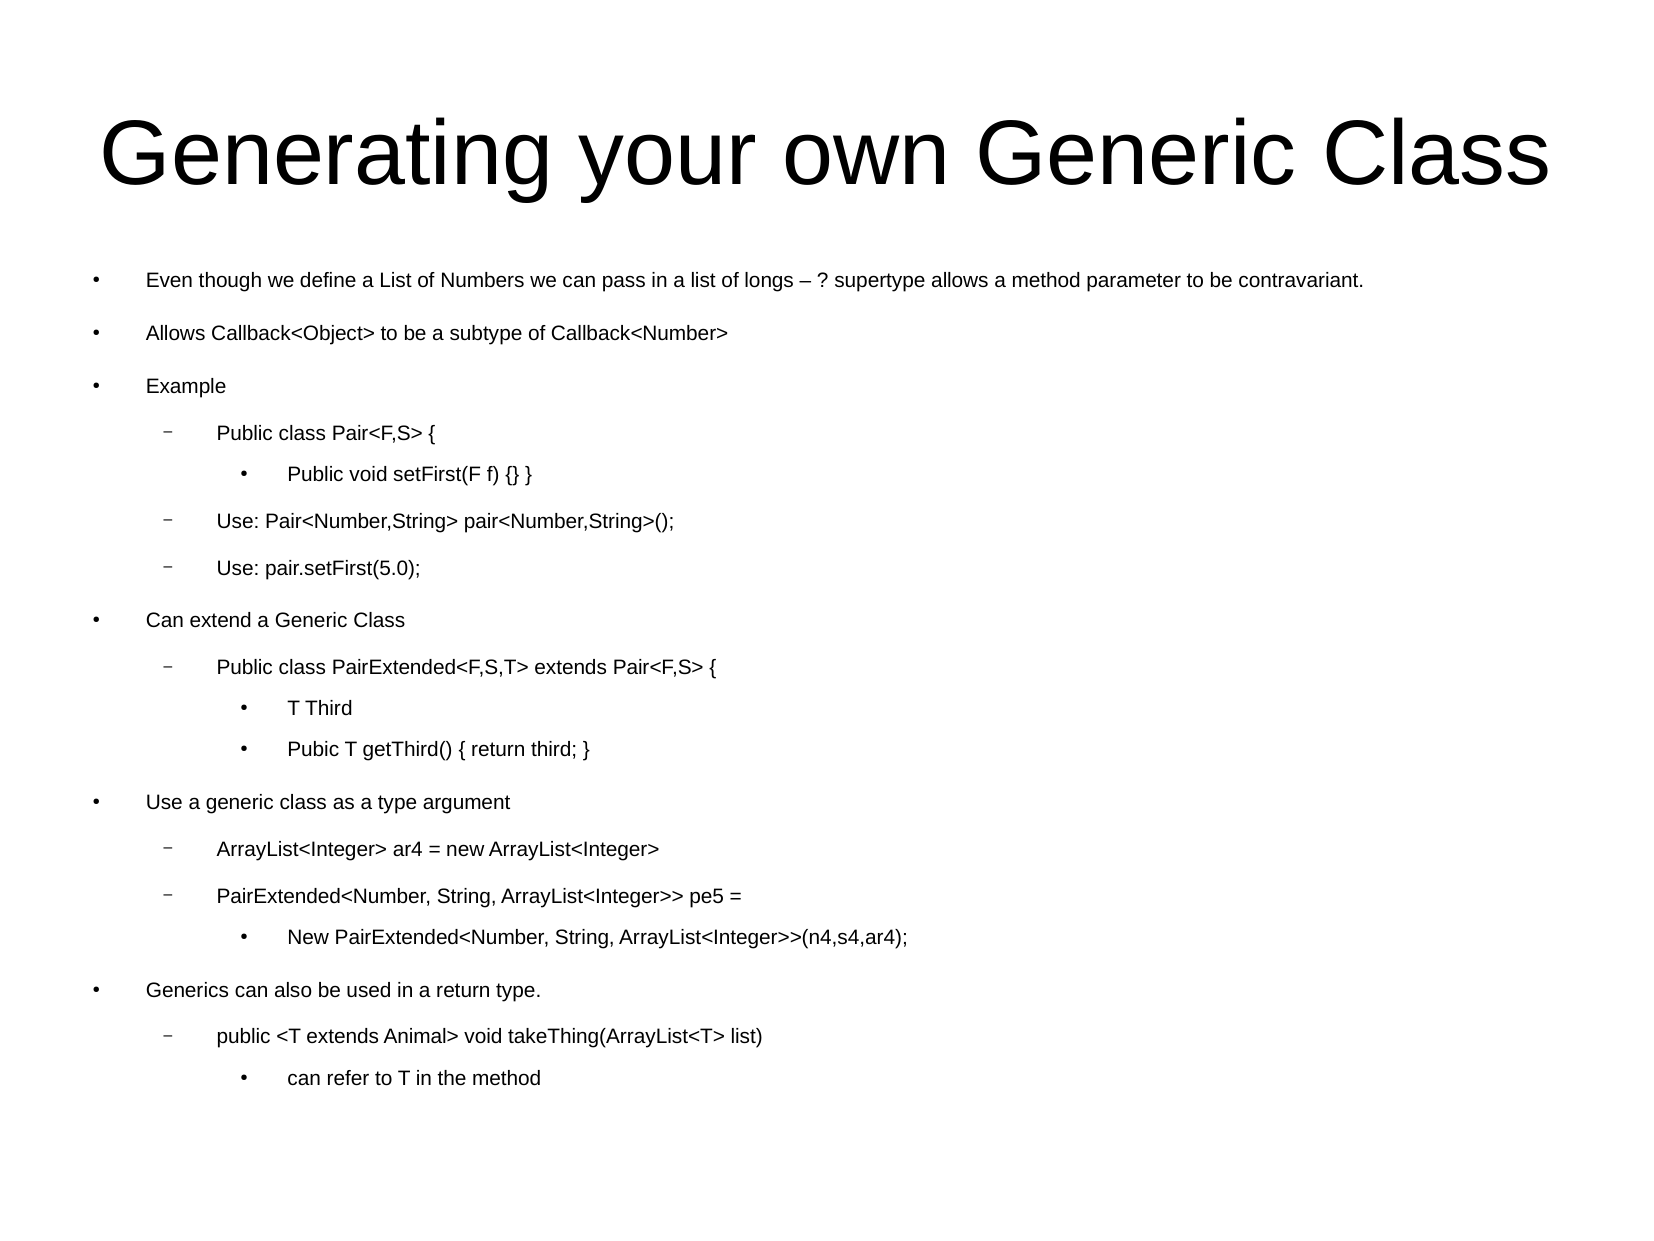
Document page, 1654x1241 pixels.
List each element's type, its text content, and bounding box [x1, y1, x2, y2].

list Even though we define a List of Numbers we can pass in a list of longs – ? supertype allows a method parameter to be contravariant. Allows Callback<Object> to be a subtype of Callback<Number> Example Public class Pair<F,S> { Public void setFirst(F f) {} } Use: Pair<Number,String> pair<Number,String>(); Use: pair.setFirst(5.0); Can extend a Generic Class Public class PairExtended<F,S,T> extends Pair<F,S> { T Third Pubic T getThird() { return third; } Use a generic class as a type argument ArrayList<Integer> ar4 = new ArrayList<Integer> PairExtended<Number, String, ArrayList<Integer>> pe5 = New PairExtended<Number, String, ArrayList<Integer>>(n4,s4,ar4); Generics can also be used in a return type. public <T extends Animal> void takeThing(ArrayList<T> list) can refer to T in the method [75, 269, 1564, 1201]
title Generating your own Generic Class [82, 56, 1571, 250]
